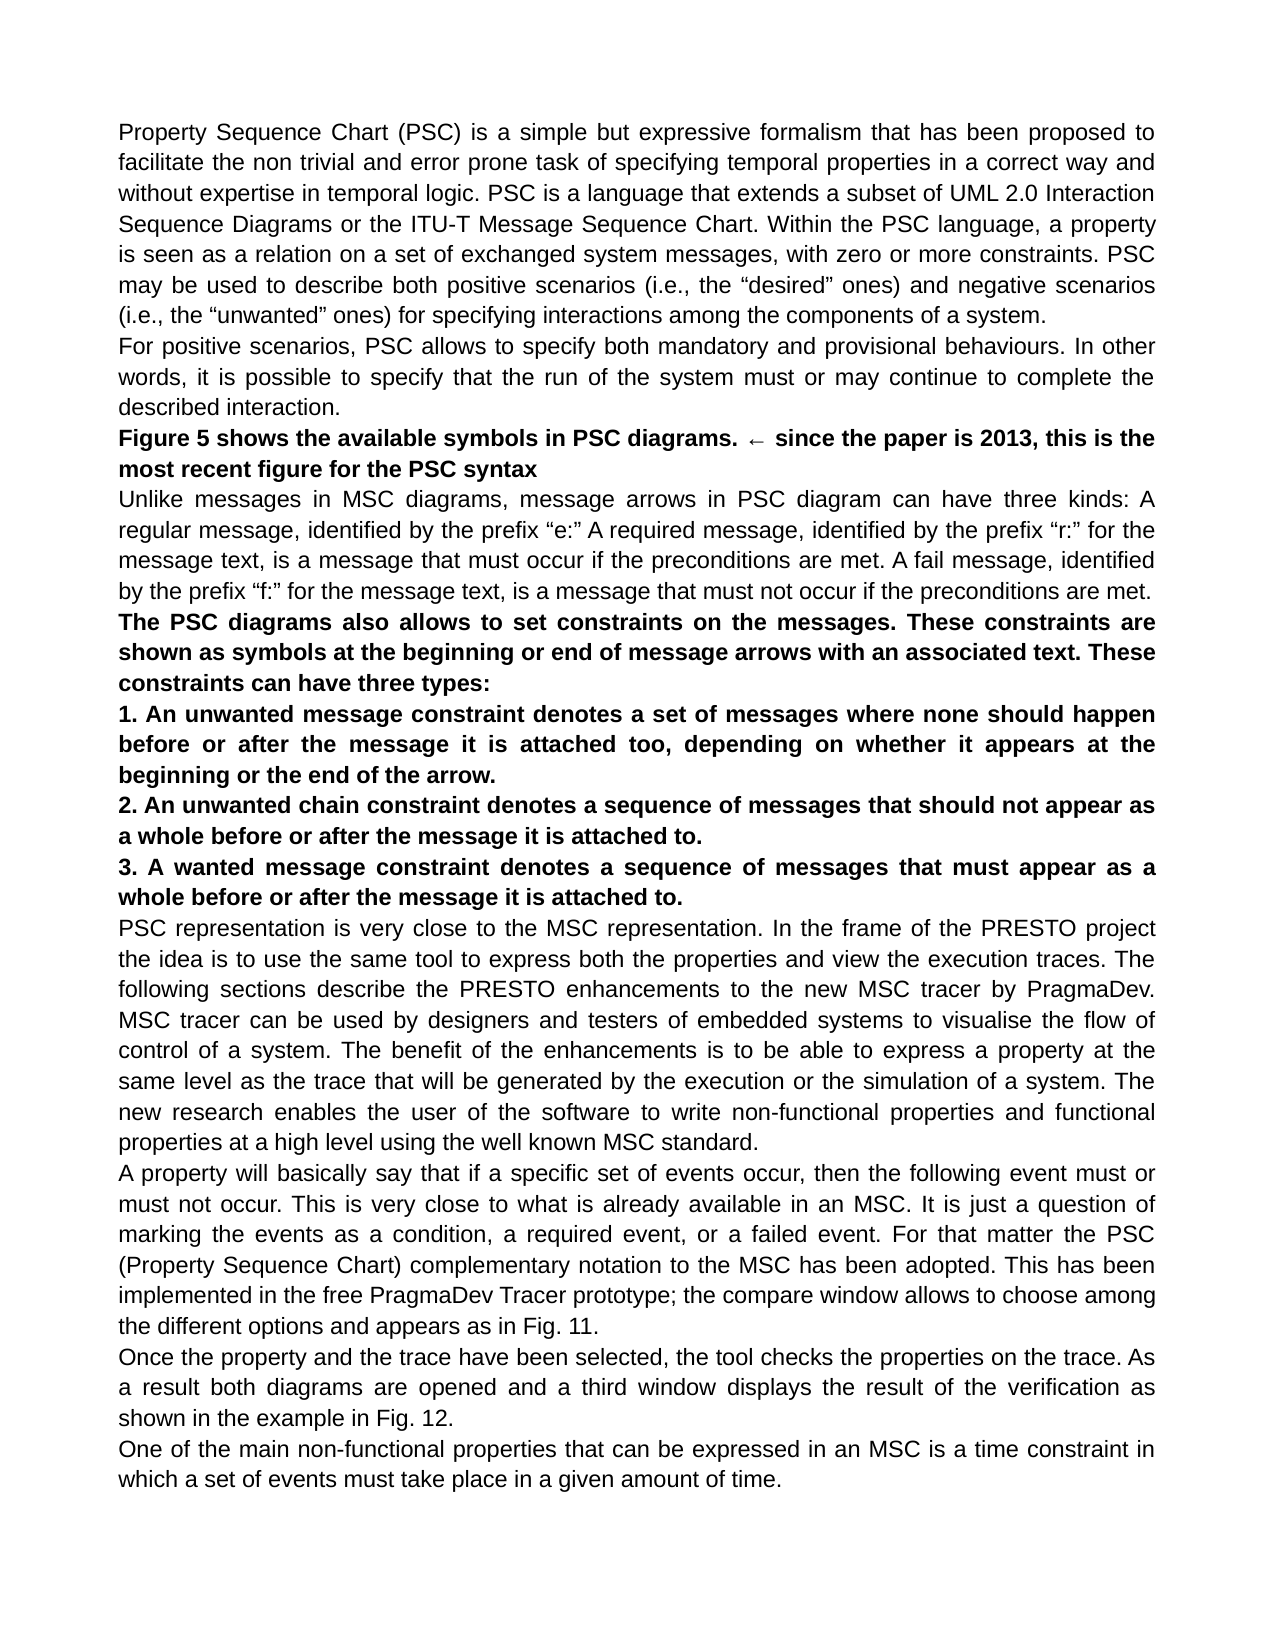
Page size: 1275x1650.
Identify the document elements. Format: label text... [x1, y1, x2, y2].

text The PSC diagrams also allows to set constraints on the messages. These constraints are shown as symbols at the beginning or end of message arrows with an associated text. These constraints can have three types: [118, 608, 1157, 696]
text Unlike messages in MSC diagrams, message arrows in PSC diagram can have three kinds: A regular message, identified by the prefix “e:” A required message, identified by the prefix “r:” for the message text, is a message that must occur if the preconditions are met. A fail message, identified by the prefix “f:” for the message text, is a message that must not occur if the preconditions are met. [118, 486, 1157, 604]
text Figure 5 shows the available symbols in PSC diagrams. ← since the paper is 2013, this is the most recent figure for the PSC syntax [118, 424, 1157, 482]
text 3. A wanted message constraint denotes a sequence of messages that must appear as a whole before or after the message it is attached to. [118, 853, 1157, 911]
text For positive scenarios, PSC allows to specify both mandatory and provisional behaviours. In other words, it is possible to specify that the run of the system must or may continue to complete the described interaction. [118, 332, 1157, 421]
text Once the property and the trace have been selected, the tool checks the properties on the trace. As a result both diagrams are opened and a third window displays the result of the verification as shown in the example in Fig. 12. [118, 1343, 1157, 1431]
text One of the main non-functional properties that can be expressed in an MSC is a time constraint in which a set of events must take place in a given amount of time. [118, 1435, 1157, 1492]
text PSC representation is very close to the MSC representation. In the frame of the PRESTO project the idea is to use the same tool to express both the properties and view the execution traces. The following sections describe the PRESTO enhancements to the new MSC tracer by PragmaDev. MSC tracer can be used by designers and testers of embedded systems to visualise the flow of control of a system. The benefit of the enhancements is to be able to express a property at the same level as the trace that will be generated by the execution or the simulation of a system. The new research enables the user of the software to write non-functional properties and functional properties at a high level using the well known MSC standard. [118, 914, 1157, 1156]
text 2. An unwanted chain constraint denotes a sequence of messages that should not appear as a whole before or after the message it is attached to. [118, 792, 1157, 849]
text 1. An unwanted message constraint denotes a set of messages where none should happen before or after the message it is attached too, depending on whether it appears at the beginning or the end of the arrow. [118, 700, 1157, 788]
text A property will basically say that if a specific set of events occur, then the following event must or must not occur. This is very close to what is already available in an MSC. It is just a question of marking the events as a condition, a required event, or a failed event. For that matter the PSC (Property Sequence Chart) complementary notation to the MSC has been adopted. This has been implemented in the free PragmaDev Tracer prototype; the compare window allows to choose among the different options and appears as in Fig. 11. [118, 1159, 1157, 1339]
text Property Sequence Chart (PSC) is a simple but expressive formalism that has been proposed to facilitate the non trivial and error prone task of specifying temporal properties in a correct way and without expertise in temporal logic. PSC is a language that extends a subset of UML 2.0 Interaction Sequence Diagrams or the ITU-T Message Sequence Chart. Within the PSC language, a property is seen as a relation on a set of exchanged system messages, with zero or more constraints. PSC may be used to describe both positive scenarios (i.e., the “desired” ones) and negative scenarios (i.e., the “unwanted” ones) for specifying interactions among the components of a system. [118, 118, 1157, 329]
